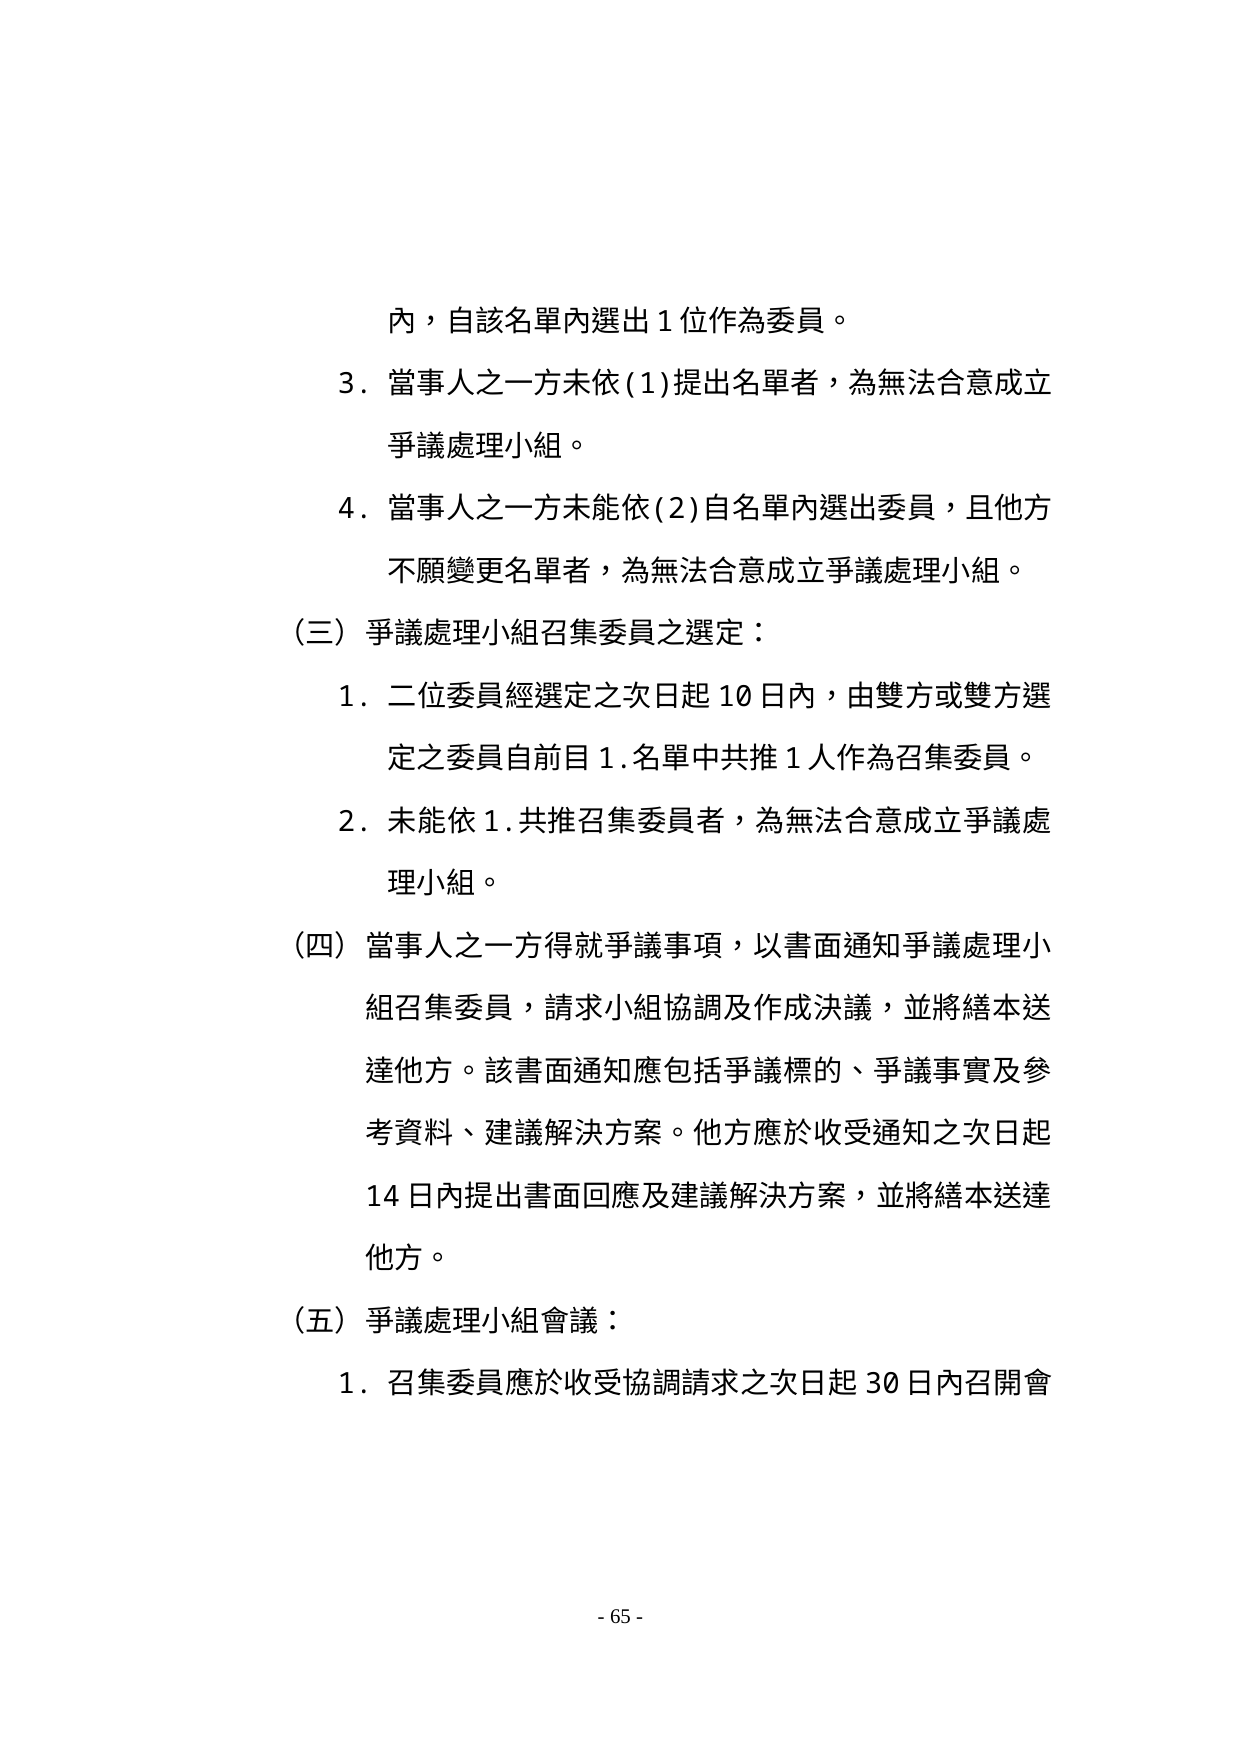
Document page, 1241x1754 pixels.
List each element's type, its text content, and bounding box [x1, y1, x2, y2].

list 爭議處理小組會議： [276, 1277, 1053, 1339]
list 當事人之一方未依(1)提出名單者，為無法合意成立爭議處理小組。 [337, 339, 1053, 464]
list 爭議處理小組召集委員之選定： [276, 589, 1053, 652]
list 當事人之一方得就爭議事項，以書面通知爭議處理小組召集委員，請求小組協調及作成決議，並將繕本送達他方。該書面通知應包括爭議標的、爭議事實及參考資料、建議解決方案。他方應於收受通知之次日起14日內提出書面回應及建議解決方案，並將繕本送達他方。 [276, 902, 1053, 1277]
list 當事人之一方未能依(2)自名單內選出委員，且他方不願變更名單者，為無法合意成立爭議處理小組。 [337, 464, 1053, 589]
list 內，自該名單內選出1位作為委員。 [337, 277, 1053, 339]
list 召集委員應於收受協調請求之次日起30日內召開會 [337, 1339, 1053, 1402]
list 二位委員經選定之次日起10日內，由雙方或雙方選定之委員自前目1.名單中共推1人作為召集委員。 [337, 652, 1053, 777]
list 未能依1.共推召集委員者，為無法合意成立爭議處理小組。 [337, 777, 1053, 902]
